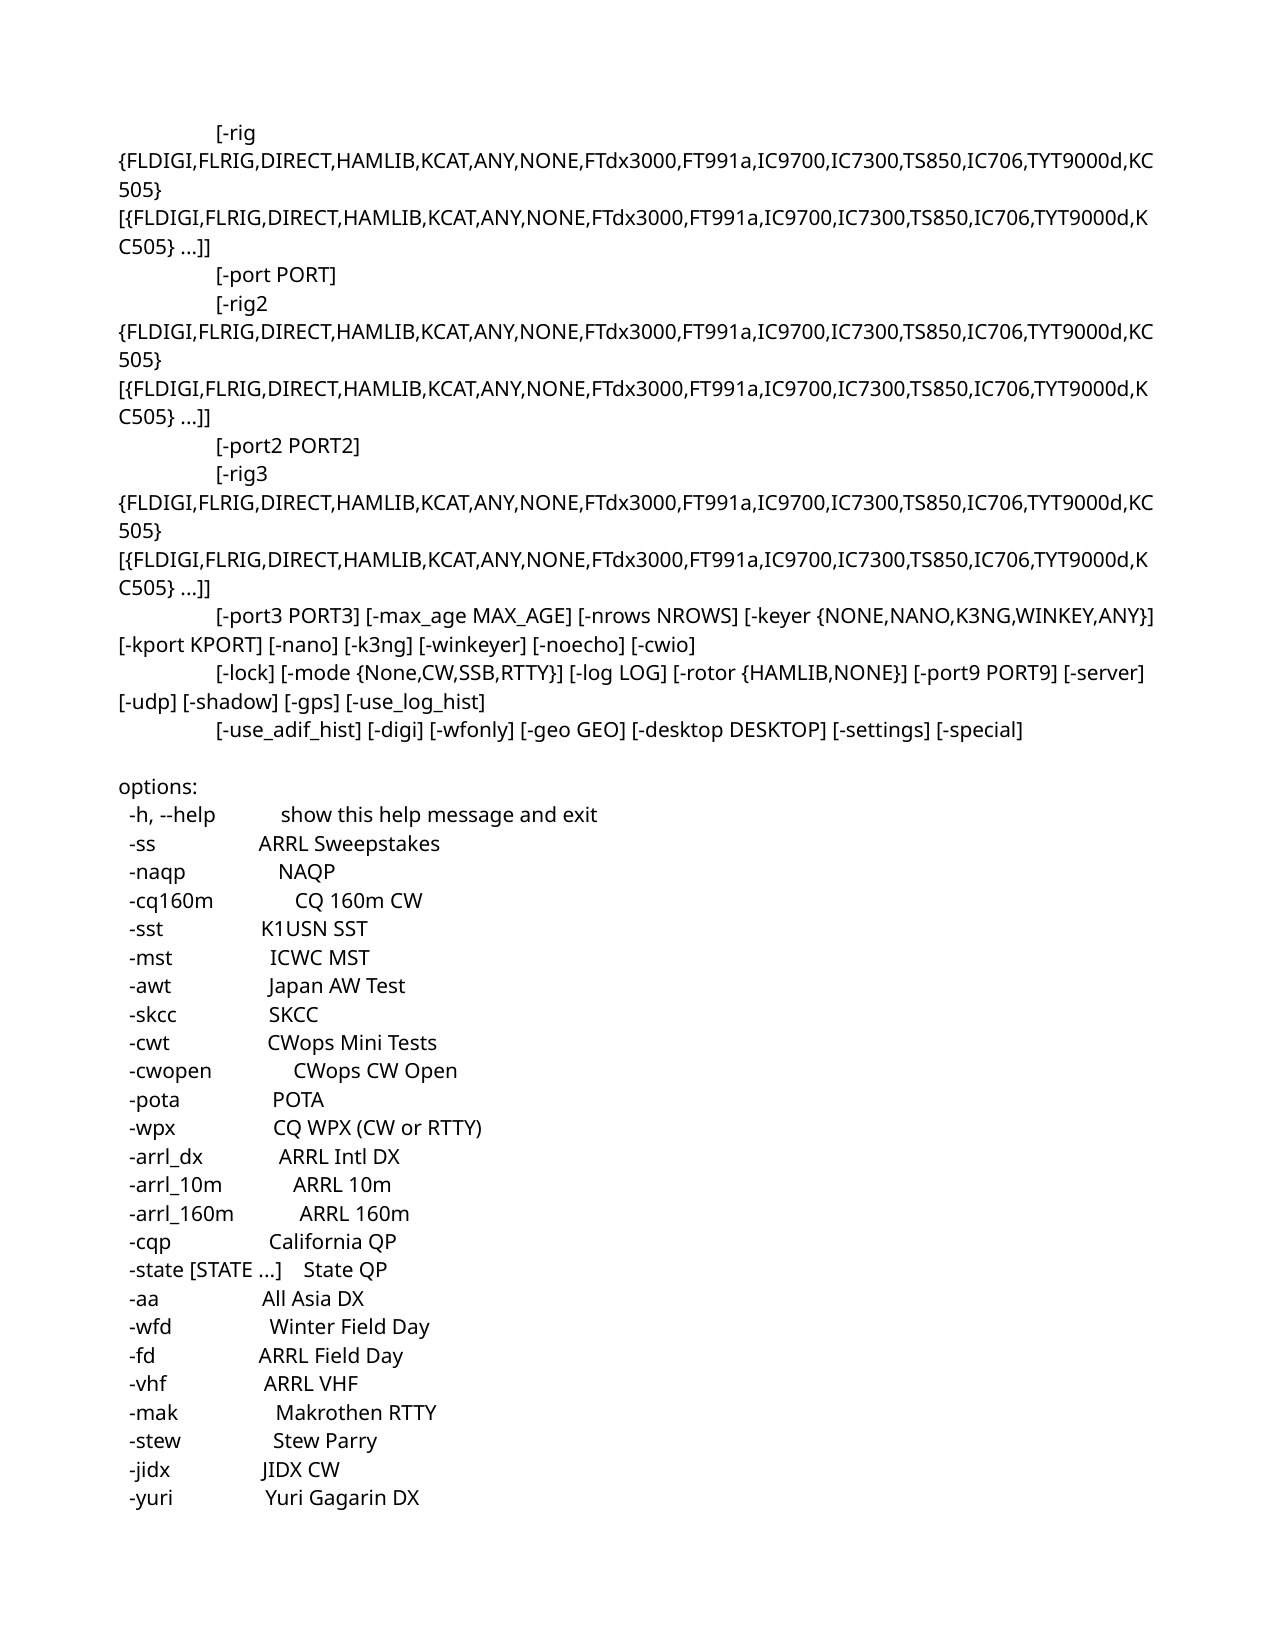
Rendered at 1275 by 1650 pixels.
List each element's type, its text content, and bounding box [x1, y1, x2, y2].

text [-port PORT] [118, 260, 1157, 289]
text -naqp NAQP [118, 857, 1157, 886]
text -awt Japan AW Test [118, 971, 1157, 1000]
text -arrl_160m ARRL 160m [118, 1199, 1157, 1227]
text -wpx CQ WPX (CW or RTTY) [118, 1113, 1157, 1142]
text -mak Makrothen RTTY [118, 1398, 1157, 1426]
text -vhf ARRL VHF [118, 1369, 1157, 1398]
text -state [STATE ...] State QP [118, 1256, 1157, 1284]
text -ss ARRL Sweepstakes [118, 829, 1157, 857]
text -jidx JIDX CW [118, 1455, 1157, 1483]
text [-rig2 {FLDIGI,FLRIG,DIRECT,HAMLIB,KCAT,ANY,NONE,FTdx3000,FT991a,IC9700,IC7300,TS850,IC706,TYT9000d,KC505} [{FLDIGI,FLRIG,DIRECT,HAMLIB,KCAT,ANY,NONE,FTdx3000,FT991a,IC9700,IC7300,TS850,IC706,TYT9000d,KC505} ...]] [118, 289, 1157, 431]
text -cwopen CWops CW Open [118, 1057, 1157, 1085]
text -arrl_dx ARRL Intl DX [118, 1142, 1157, 1170]
text -fd ARRL Field Day [118, 1341, 1157, 1369]
text -cwt CWops Mini Tests [118, 1028, 1157, 1057]
text -sst K1USN SST [118, 914, 1157, 943]
text -arrl_10m ARRL 10m [118, 1170, 1157, 1199]
text [-port3 PORT3] [-max_age MAX_AGE] [-nrows NROWS] [-keyer {NONE,NANO,K3NG,WINKEY,ANY}] [-kport KPORT] [-nano] [-k3ng] [-winkeyer] [-noecho] [-cwio] [118, 602, 1157, 658]
text -pota POTA [118, 1085, 1157, 1113]
text [-lock] [-mode {None,CW,SSB,RTTY}] [-log LOG] [-rotor {HAMLIB,NONE}] [-port9 PORT9] [-server] [-udp] [-shadow] [-gps] [-use_log_hist] [118, 658, 1157, 715]
text -h, --help show this help message and exit [118, 801, 1157, 829]
text -stew Stew Parry [118, 1426, 1157, 1455]
text [-rig {FLDIGI,FLRIG,DIRECT,HAMLIB,KCAT,ANY,NONE,FTdx3000,FT991a,IC9700,IC7300,TS850,IC706,TYT9000d,KC505} [{FLDIGI,FLRIG,DIRECT,HAMLIB,KCAT,ANY,NONE,FTdx3000,FT991a,IC9700,IC7300,TS850,IC706,TYT9000d,KC505} ...]] [118, 118, 1157, 260]
text -aa All Asia DX [118, 1284, 1157, 1312]
text options: [118, 772, 1157, 801]
text -mst ICWC MST [118, 943, 1157, 971]
text [-rig3 {FLDIGI,FLRIG,DIRECT,HAMLIB,KCAT,ANY,NONE,FTdx3000,FT991a,IC9700,IC7300,TS850,IC706,TYT9000d,KC505} [{FLDIGI,FLRIG,DIRECT,HAMLIB,KCAT,ANY,NONE,FTdx3000,FT991a,IC9700,IC7300,TS850,IC706,TYT9000d,KC505} ...]] [118, 459, 1157, 602]
text -cqp California QP [118, 1227, 1157, 1256]
text -skcc SKCC [118, 1000, 1157, 1028]
text -yuri Yuri Gagarin DX [118, 1483, 1157, 1512]
text -wfd Winter Field Day [118, 1312, 1157, 1341]
text [-use_adif_hist] [-digi] [-wfonly] [-geo GEO] [-desktop DESKTOP] [-settings] [-special] [118, 715, 1157, 744]
text [-port2 PORT2] [118, 431, 1157, 459]
text -cq160m CQ 160m CW [118, 886, 1157, 914]
